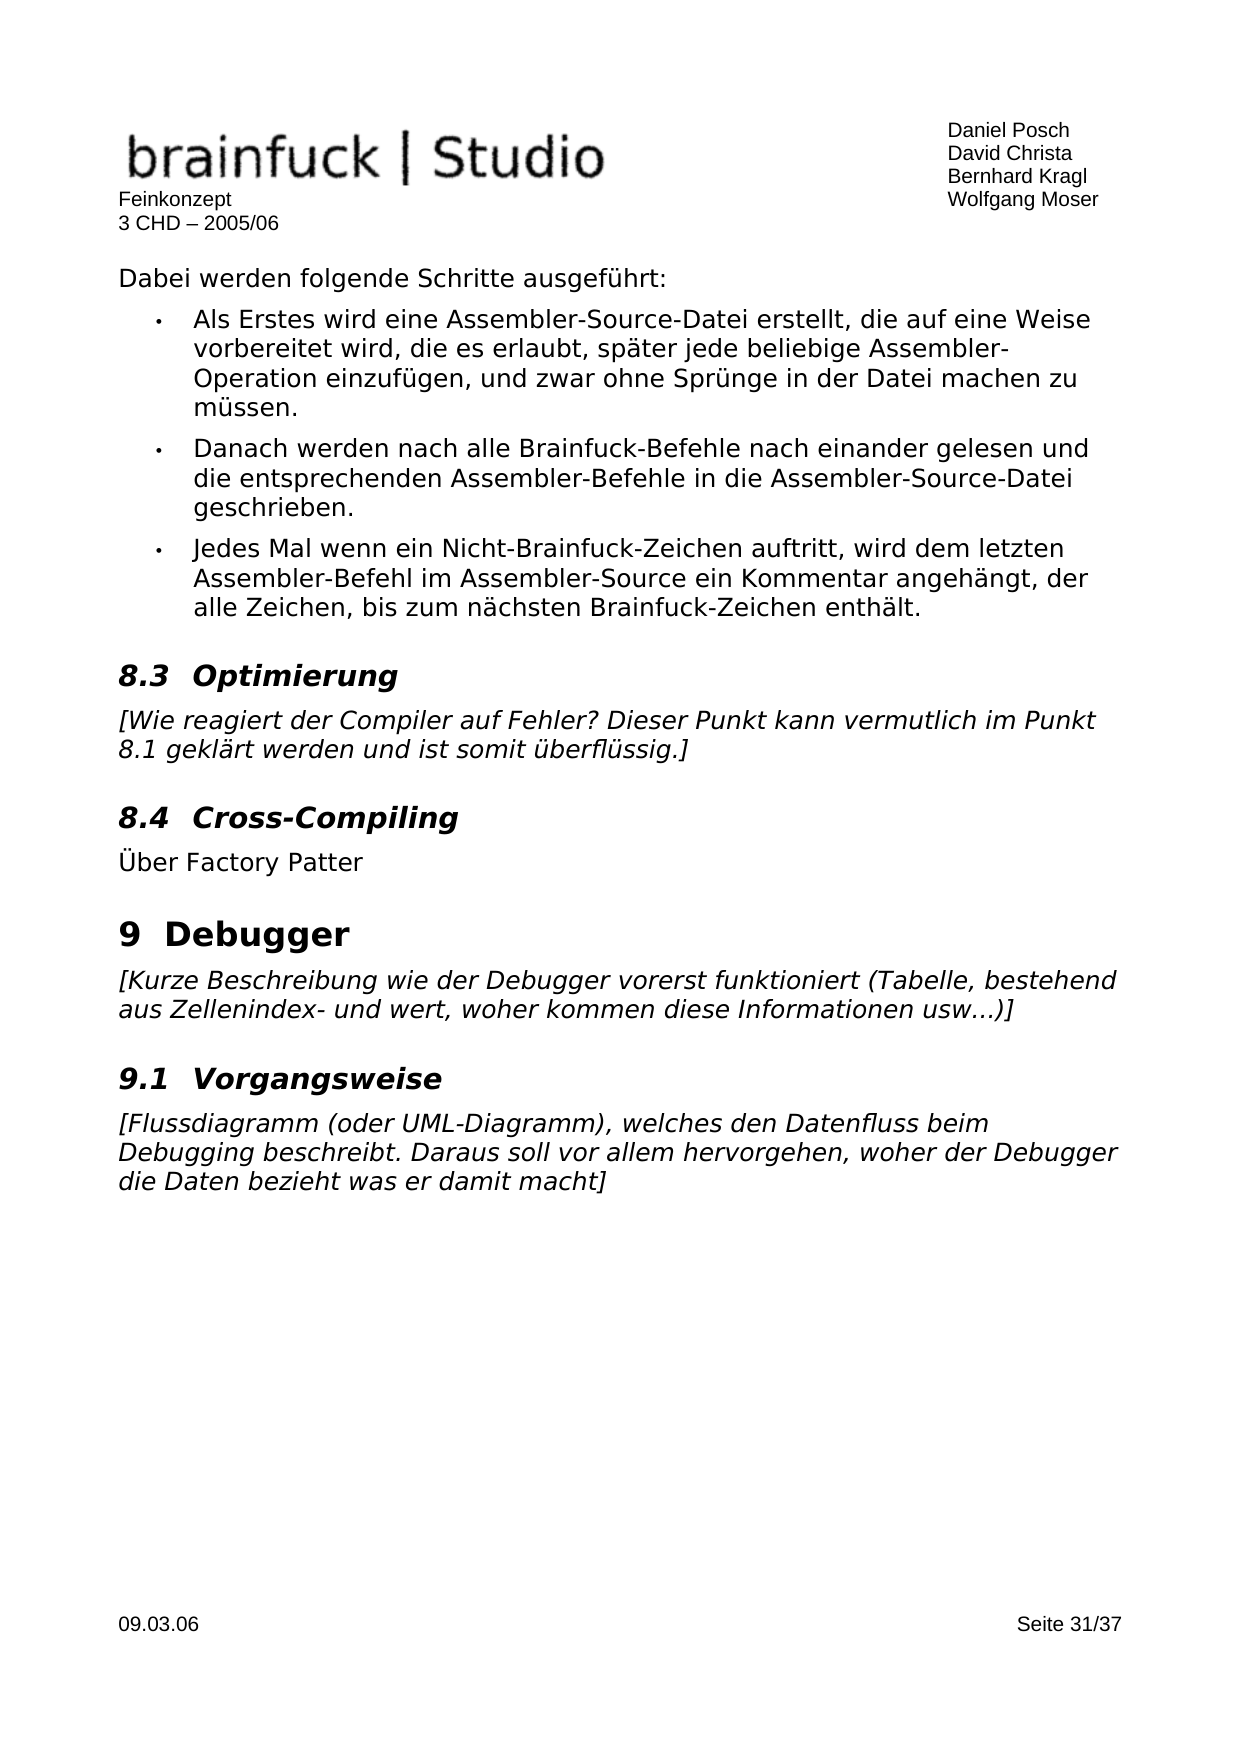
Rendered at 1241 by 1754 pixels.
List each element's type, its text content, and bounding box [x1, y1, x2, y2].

subtitle Vorgangsweise [118, 1062, 1122, 1096]
subtitle Cross-Compiling [118, 802, 1122, 836]
text Über Factory Patter [118, 848, 1122, 877]
list Danach werden nach alle Brainfuck-Befehle nach einander gelesen und die entsprechenden Assembler-Befehle in die Assembler-Source-Datei geschrieben. [156, 434, 1122, 522]
list Als Erstes wird eine Assembler-Source-Datei erstellt, die auf eine Weise vorbereitet wird, die es erlaubt, später jede beliebige Assembler-Operation einzufügen, und zwar ohne Sprünge in der Datei machen zu müssen. [156, 305, 1122, 422]
text [Flussdiagramm (oder UML-Diagramm), welches den Datenfluss beim Debugging beschreibt. Daraus soll vor allem hervorgehen, woher der Debugger die Daten bezieht was er damit macht] [118, 1109, 1122, 1196]
picture [118, 118, 609, 187]
text [Kurze Beschreibung wie der Debugger vorerst funktioniert (Tabelle, bestehend aus Zellenindex- und wert, woher kommen diese Informationen usw...)] [118, 967, 1122, 1025]
subtitle Debugger [118, 915, 1122, 954]
subtitle Optimierung [118, 659, 1122, 693]
text [Wie reagiert der Compiler auf Fehler? Dieser Punkt kann vermutlich im Punkt 8.1 geklärt werden und ist somit überflüssig.] [118, 706, 1122, 764]
list Jedes Mal wenn ein Nicht-Brainfuck-Zeichen auftritt, wird dem letzten Assembler-Befehl im Assembler-Source ein Kommentar angehängt, der alle Zeichen, bis zum nächsten Brainfuck-Zeichen enthält. [156, 534, 1122, 622]
text Dabei werden folgende Schritte ausgeführt: [118, 264, 1122, 293]
